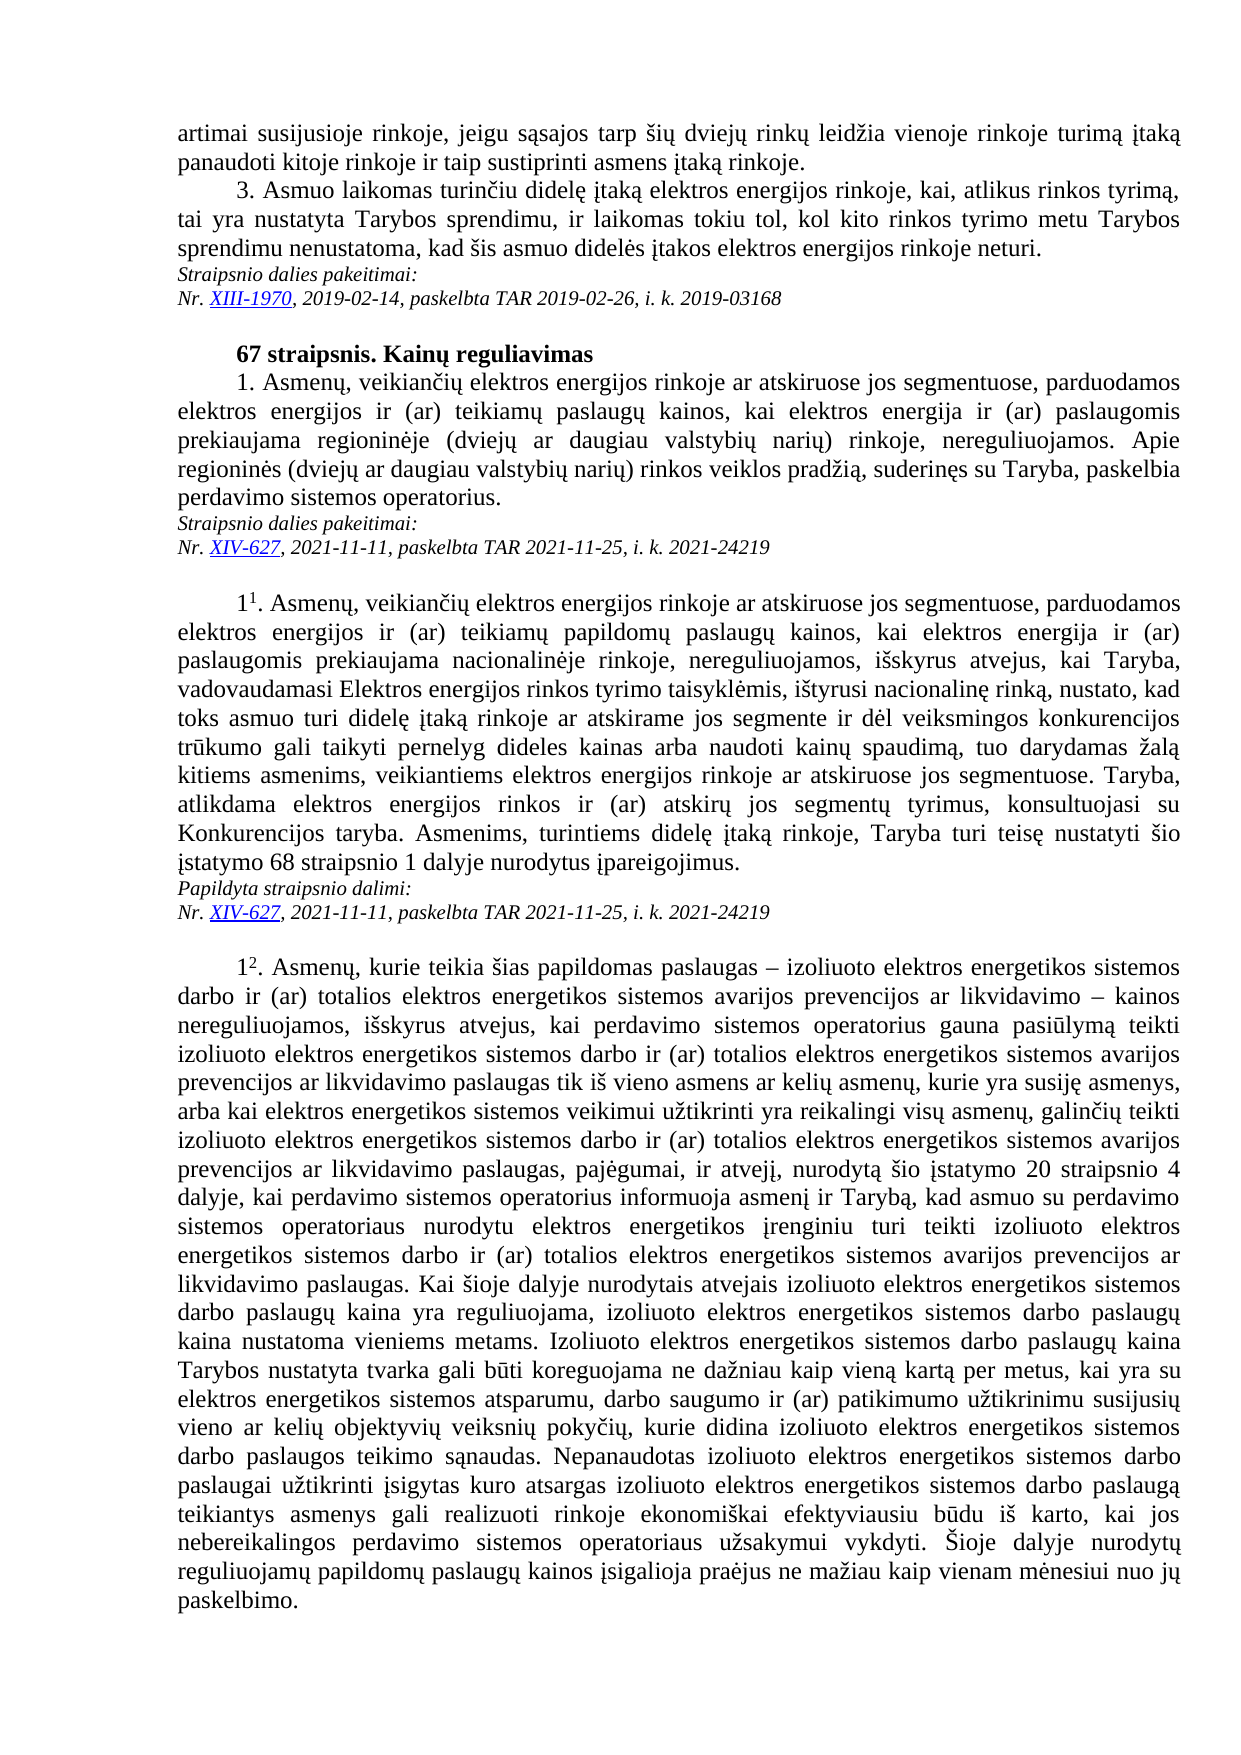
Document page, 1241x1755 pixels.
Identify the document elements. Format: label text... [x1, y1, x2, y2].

text Nr. XIII-1970, 2019-02-14, paskelbta TAR 2019-02-26, i. k. 2019-03168 [177, 286, 1181, 310]
text Straipsnio dalies pakeitimai: [177, 262, 1181, 286]
text Nr. XIV-627, 2021-11-11, paskelbta TAR 2021-11-25, i. k. 2021-24219 [177, 900, 1181, 924]
text artimai susijusioje rinkoje, jeigu sąsajos tarp šių dviejų rinkų leidžia vienoje rinkoje turimą įtaką panaudoti kitoje rinkoje ir taip sustiprinti asmens įtaką rinkoje. [177, 118, 1181, 176]
text 67 straipsnis. Kainų reguliavimas [177, 339, 1181, 367]
text 12. Asmenų, kurie teikia šias papildomas paslaugas – izoliuoto elektros energetikos sistemos darbo ir (ar) totalios elektros energetikos sistemos avarijos prevencijos ar likvidavimo – kainos nereguliuojamos, išskyrus atvejus, kai perdavimo sistemos operatorius gauna pasiūlymą teikti izoliuoto elektros energetikos sistemos darbo ir (ar) totalios elektros energetikos sistemos avarijos prevencijos ar likvidavimo paslaugas tik iš vieno asmens ar kelių asmenų, kurie yra susiję asmenys, arba kai elektros energetikos sistemos veikimui užtikrinti yra reikalingi visų asmenų, galinčių teikti izoliuoto elektros energetikos sistemos darbo ir (ar) totalios elektros energetikos sistemos avarijos prevencijos ar likvidavimo paslaugas, pajėgumai, ir atvejį, nurodytą šio įstatymo 20 straipsnio 4 dalyje, kai perdavimo sistemos operatorius informuoja asmenį ir Tarybą, kad asmuo su perdavimo sistemos operatoriaus nurodytu elektros energetikos įrenginiu turi teikti izoliuoto elektros energetikos sistemos darbo ir (ar) totalios elektros energetikos sistemos avarijos prevencijos ar likvidavimo paslaugas. Kai šioje dalyje nurodytais atvejais izoliuoto elektros energetikos sistemos darbo paslaugų kaina yra reguliuojama, izoliuoto elektros energetikos sistemos darbo paslaugų kaina nustatoma vieniems metams. Izoliuoto elektros energetikos sistemos darbo paslaugų kaina Tarybos nustatyta tvarka gali būti koreguojama ne dažniau kaip vieną kartą per metus, kai yra su elektros energetikos sistemos atsparumu, darbo saugumo ir (ar) patikimumo užtikrinimu susijusių vieno ar kelių objektyvių veiksnių pokyčių, kurie didina izoliuoto elektros energetikos sistemos darbo paslaugos teikimo sąnaudas. Nepanaudotas izoliuoto elektros energetikos sistemos darbo paslaugai užtikrinti įsigytas kuro atsargas izoliuoto elektros energetikos sistemos darbo paslaugą teikiantys asmenys gali realizuoti rinkoje ekonomiškai efektyviausiu būdu iš karto, kai jos nebereikalingos perdavimo sistemos operatoriaus užsakymui vykdyti. Šioje dalyje nurodytų reguliuojamų papildomų paslaugų kainos įsigalioja praėjus ne mažiau kaip vienam mėnesiui nuo jų paskelbimo. [177, 952, 1181, 1614]
text 3. Asmuo laikomas turinčiu didelę įtaką elektros energijos rinkoje, kai, atlikus rinkos tyrimą, tai yra nustatyta Tarybos sprendimu, ir laikomas tokiu tol, kol kito rinkos tyrimo metu Tarybos sprendimu nenustatoma, kad šis asmuo didelės įtakos elektros energijos rinkoje neturi. [177, 176, 1181, 262]
text Papildyta straipsnio dalimi: [177, 876, 1181, 900]
text 11. Asmenų, veikiančių elektros energijos rinkoje ar atskiruose jos segmentuose, parduodamos elektros energijos ir (ar) teikiamų papildomų paslaugų kainos, kai elektros energija ir (ar) paslaugomis prekiaujama nacionalinėje rinkoje, nereguliuojamos, išskyrus atvejus, kai Taryba, vadovaudamasi Elektros energijos rinkos tyrimo taisyklėmis, ištyrusi nacionalinę rinką, nustato, kad toks asmuo turi didelę įtaką rinkoje ar atskirame jos segmente ir dėl veiksmingos konkurencijos trūkumo gali taikyti pernelyg dideles kainas arba naudoti kainų spaudimą, tuo darydamas žalą kitiems asmenims, veikiantiems elektros energijos rinkoje ar atskiruose jos segmentuose. Taryba, atlikdama elektros energijos rinkos ir (ar) atskirų jos segmentų tyrimus, konsultuojasi su Konkurencijos taryba. Asmenims, turintiems didelę įtaką rinkoje, Taryba turi teisę nustatyti šio įstatymo 68 straipsnio 1 dalyje nurodytus įpareigojimus. [177, 588, 1181, 876]
text Nr. XIV-627, 2021-11-11, paskelbta TAR 2021-11-25, i. k. 2021-24219 [177, 535, 1181, 559]
text 1. Asmenų, veikiančių elektros energijos rinkoje ar atskiruose jos segmentuose, parduodamos elektros energijos ir (ar) teikiamų paslaugų kainos, kai elektros energija ir (ar) paslaugomis prekiaujama regioninėje (dviejų ar daugiau valstybių narių) rinkoje, nereguliuojamos. Apie regioninės (dviejų ar daugiau valstybių narių) rinkos veiklos pradžią, suderinęs su Taryba, paskelbia perdavimo sistemos operatorius. [177, 367, 1181, 511]
text Straipsnio dalies pakeitimai: [177, 511, 1181, 535]
